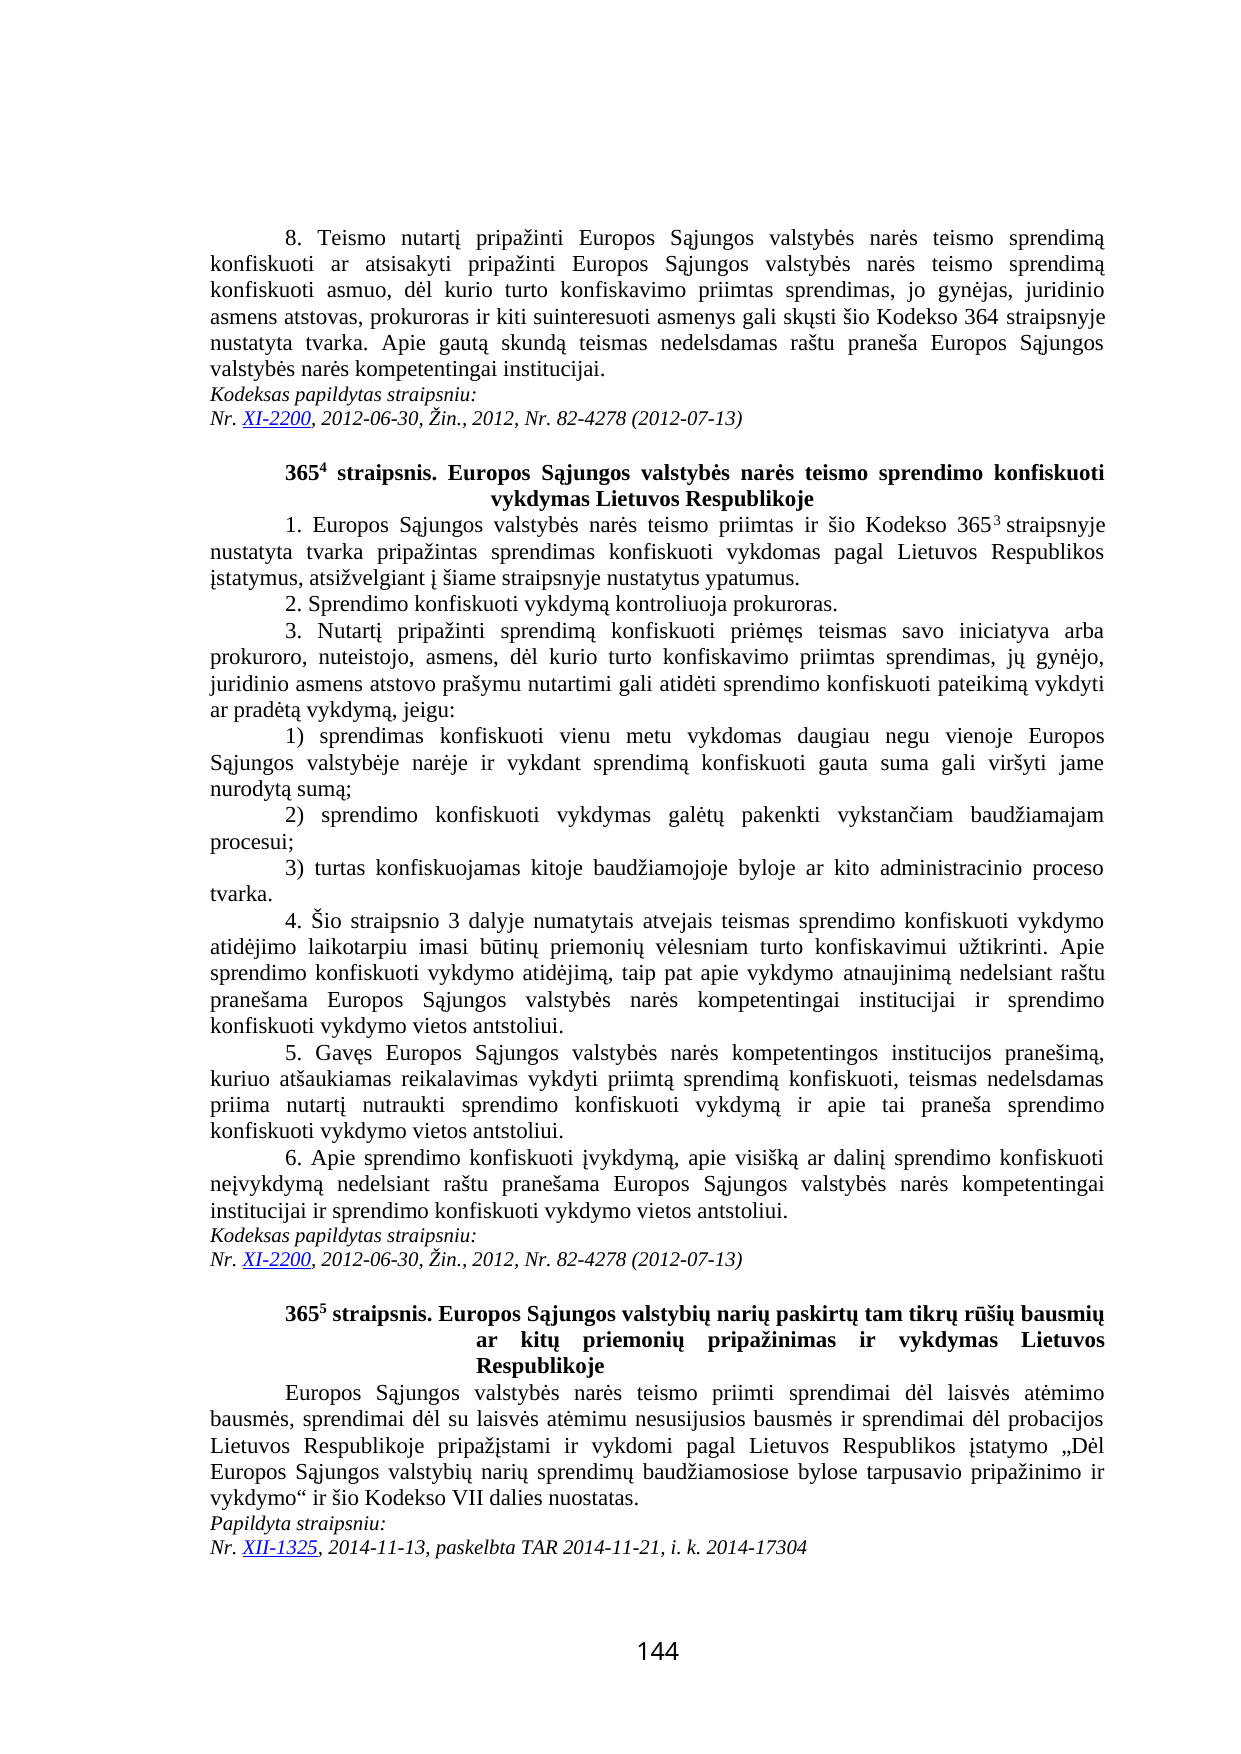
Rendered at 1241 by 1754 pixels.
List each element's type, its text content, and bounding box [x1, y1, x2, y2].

text 8. Teismo nutartį pripažinti Europos Sąjungos valstybės narės teismo sprendimą konfiskuoti ar atsisakyti pripažinti Europos Sąjungos valstybės narės teismo sprendimą konfiskuoti asmuo, dėl kurio turto konfiskavimo priimtas sprendimas, jo gynėjas, juridinio asmens atstovas, prokuroras ir kiti suinteresuoti asmenys gali skųsti šio Kodekso 364 straipsnyje nustatyta tvarka. Apie gautą skundą teismas nedelsdamas raštu praneša Europos Sąjungos valstybės narės kompetentingai institucijai. [210, 224, 1106, 382]
text 6. Apie sprendimo konfiskuoti įvykdymą, apie visišką ar dalinį sprendimo konfiskuoti neįvykdymą nedelsiant raštu pranešama Europos Sąjungos valstybės narės kompetentingai institucijai ir sprendimo konfiskuoti vykdymo vietos antstoliui. [210, 1144, 1106, 1223]
text Nr. XI-2200, 2012-06-30, Žin., 2012, Nr. 82-4278 (2012-07-13) [210, 1247, 1106, 1271]
text 3. Nutartį pripažinti sprendimą konfiskuoti priėmęs teismas savo iniciatyva arba prokuroro, nuteistojo, asmens, dėl kurio turto konfiskavimo priimtas sprendimas, jų gynėjo, juridinio asmens atstovo prašymu nutartimi gali atidėti sprendimo konfiskuoti pateikimą vykdyti ar pradėtą vykdymą, jeigu: [210, 617, 1106, 722]
text 3) turtas konfiskuojamas kitoje baudžiamojoje byloje ar kito administracinio proceso tvarka. [210, 854, 1106, 907]
text 1. Europos Sąjungos valstybės narės teismo priimtas ir šio Kodekso 3653 straipsnyje nustatyta tvarka pripažintas sprendimas konfiskuoti vykdomas pagal Lietuvos Respublikos įstatymus, atsižvelgiant į šiame straipsnyje nustatytus ypatumus. [210, 511, 1106, 591]
text Kodeksas papildytas straipsniu: [210, 382, 1106, 406]
text 5. Gavęs Europos Sąjungos valstybės narės kompetentingos institucijos pranešimą, kuriuo atšaukiamas reikalavimas vykdyti priimtą sprendimą konfiskuoti, teismas nedelsdamas priima nutartį nutraukti sprendimo konfiskuoti vykdymą ir apie tai praneša sprendimo konfiskuoti vykdymo vietos antstoliui. [210, 1038, 1106, 1144]
text Nr. XII-1325, 2014-11-13, paskelbta TAR 2014-11-21, i. k. 2014-17304 [210, 1535, 1106, 1559]
text Papildyta straipsniu: [210, 1511, 1106, 1535]
text 1) sprendimas konfiskuoti vienu metu vykdomas daugiau negu vienoje Europos Sąjungos valstybėje narėje ir vykdant sprendimą konfiskuoti gauta suma gali viršyti jame nurodytą sumą; [210, 722, 1106, 801]
text Nr. XI-2200, 2012-06-30, Žin., 2012, Nr. 82-4278 (2012-07-13) [210, 406, 1106, 430]
text Europos Sąjungos valstybės narės teismo priimti sprendimai dėl laisvės atėmimo bausmės, sprendimai dėl su laisvės atėmimu nesusijusios bausmės ir sprendimai dėl probacijos Lietuvos Respublikoje pripažįstami ir vykdomi pagal Lietuvos Respublikos įstatymo „Dėl Europos Sąjungos valstybių narių sprendimų baudžiamosiose bylose tarpusavio pripažinimo ir vykdymo“ ir šio Kodekso VII dalies nuostatas. [210, 1379, 1106, 1511]
text 3655 straipsnis. Europos Sąjungos valstybių narių paskirtų tam tikrų rūšių bausmių ar kitų priemonių pripažinimas ir vykdymas Lietuvos Respublikoje [285, 1300, 1106, 1379]
text 4. Šio straipsnio 3 dalyje numatytais atvejais teismas sprendimo konfiskuoti vykdymo atidėjimo laikotarpiu imasi būtinų priemonių vėlesniam turto konfiskavimui užtikrinti. Apie sprendimo konfiskuoti vykdymo atidėjimą, taip pat apie vykdymo atnaujinimą nedelsiant raštu pranešama Europos Sąjungos valstybės narės kompetentingai institucijai ir sprendimo konfiskuoti vykdymo vietos antstoliui. [210, 907, 1106, 1038]
text 2) sprendimo konfiskuoti vykdymas galėtų pakenkti vykstančiam baudžiamajam procesui; [210, 801, 1106, 854]
text 3654 straipsnis. Europos Sąjungos valstybės narės teismo sprendimo konfiskuoti vykdymas Lietuvos Respublikoje [285, 459, 1106, 511]
text Kodeksas papildytas straipsniu: [210, 1223, 1106, 1247]
text 2. Sprendimo konfiskuoti vykdymą kontroliuoja prokuroras. [210, 591, 1106, 617]
